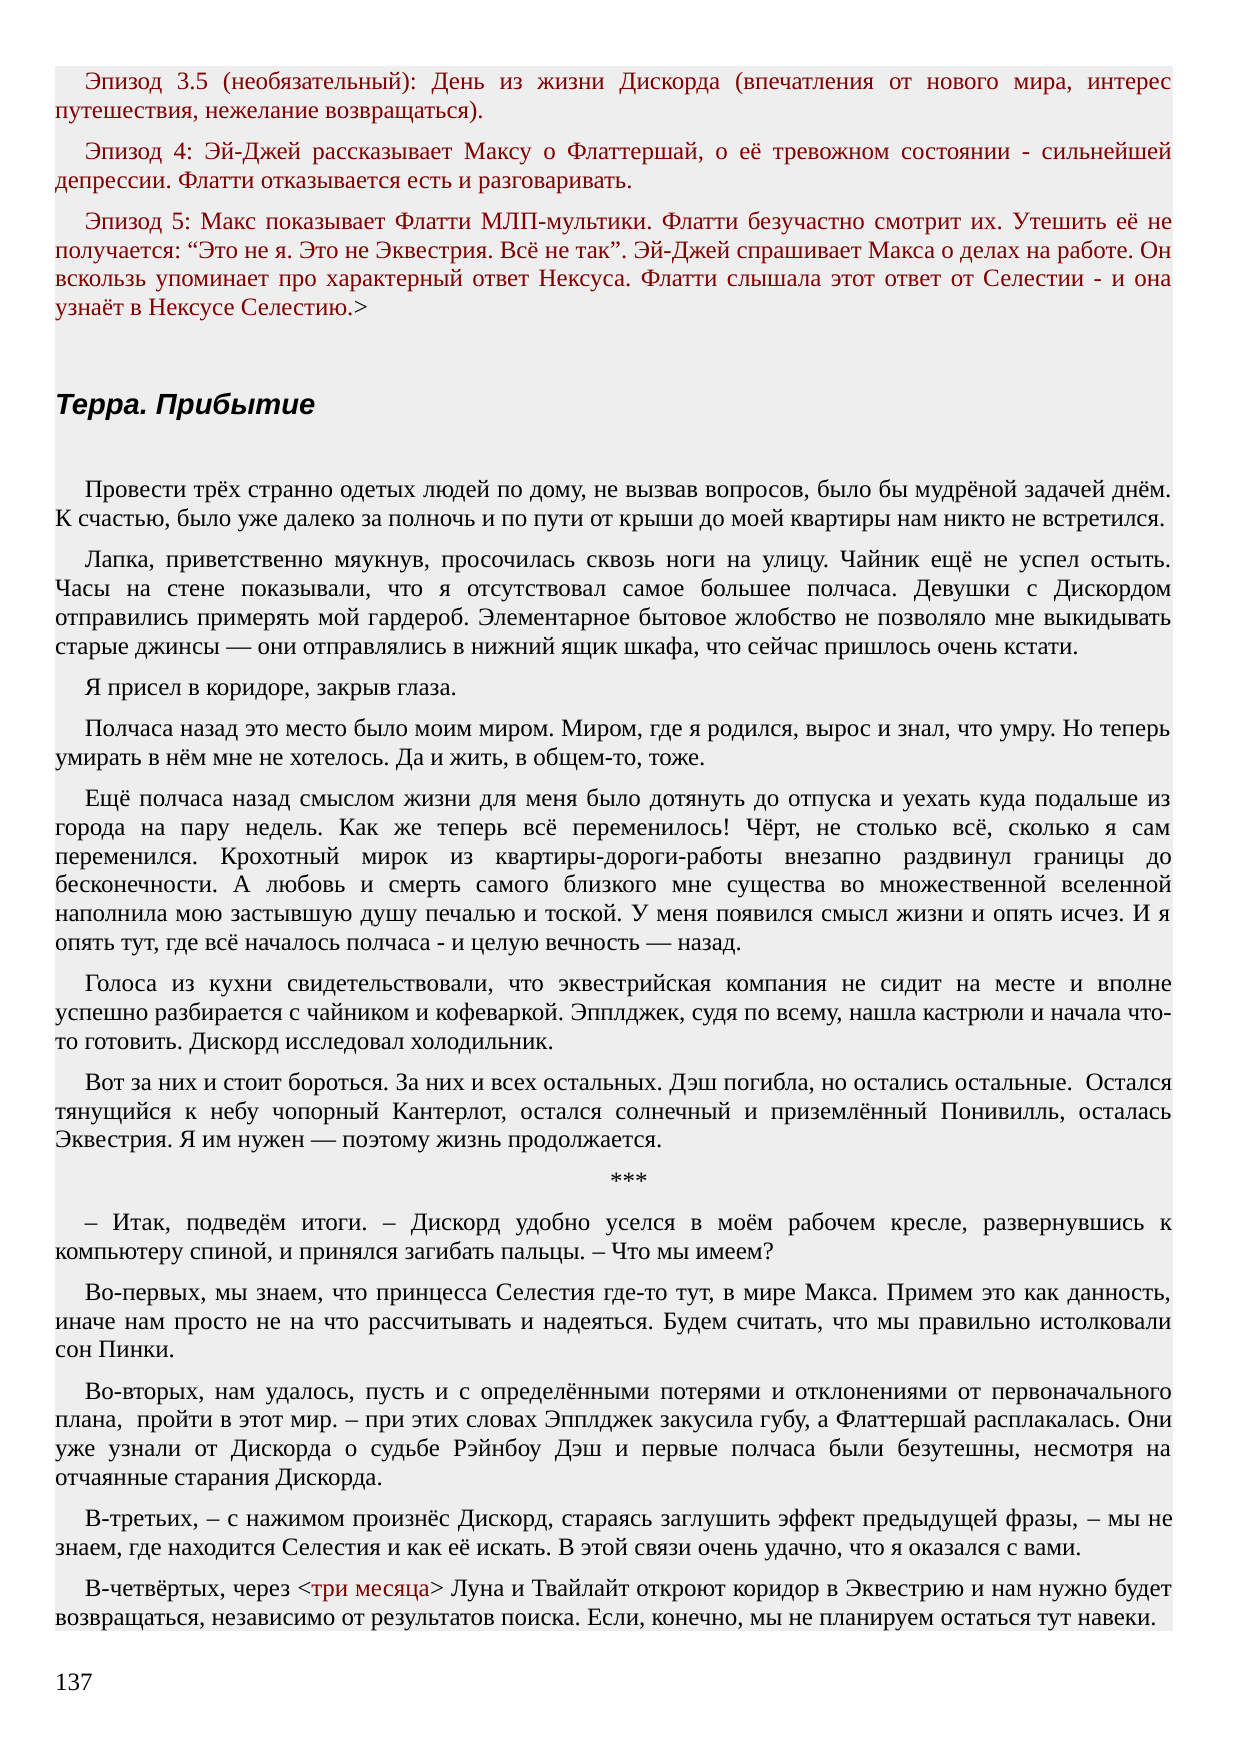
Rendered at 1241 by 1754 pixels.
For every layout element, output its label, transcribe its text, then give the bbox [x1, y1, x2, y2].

text Вот за них и стоит бороться. За них и всех остальных. Дэш погибла, но остались остальные. Остался тянущийся к небу чопорный Кантерлот, остался солнечный и приземлённый Понивилль, осталась Эквестрия. Я им нужен — поэтому жизнь продолжается. [55, 1067, 1173, 1153]
text – Итак, подведём итоги. – Дискорд удобно уселся в моём рабочем кресле, развернувшись к компьютеру спиной, и принялся загибать пальцы. – Что мы имеем? [55, 1207, 1173, 1264]
text Ещё полчаса назад смыслом жизни для меня было дотянуть до отпуска и уехать куда подальше из города на пару недель. Как же теперь всё переменилось! Чёрт, не столько всё, сколько я сам переменился. Крохотный мирок из квартиры-дороги-работы внезапно раздвинул границы до бесконечности. А любовь и смерть самого близкого мне существа во множественной вселенной наполнила мою застывшую душу печалью и тоской. У меня появился смысл жизни и опять исчез. И я опять тут, где всё началось полчаса - и целую вечность — назад. [55, 783, 1173, 956]
text В-третьих, – с нажимом произнёс Дискорд, стараясь заглушить эффект предыдущей фразы, – мы не знаем, где находится Селестия и как её искать. В этой связи очень удачно, что я оказался с вами. [55, 1503, 1173, 1561]
text Во-первых, мы знаем, что принцесса Селестия где-то тут, в мире Макса. Примем это как данность, иначе нам просто не на что рассчитывать и надеяться. Будем считать, что мы правильно истолковали сон Пинки. [55, 1277, 1173, 1363]
subtitle Терра. Прибытие [55, 387, 1173, 421]
text Я присел в коридоре, закрыв глаза. [55, 672, 1173, 701]
text Эпизод 3.5 (необязательный): День из жизни Дискорда (впечатления от нового мира, интерес путешествия, нежелание возвращаться). [55, 66, 1173, 123]
text Эпизод 5: Макс показывает Флатти МЛП-мультики. Флатти безучастно смотрит их. Утешить её не получается: “Это не я. Это не Эквестрия. Всё не так”. Эй-Джей спрашивает Макса о делах на работе. Он вскользь упоминает про характерный ответ Нексуса. Флатти слышала этот ответ от Селестии - и она узнаёт в Нексусе Селестию.> [55, 206, 1173, 321]
text Голоса из кухни свидетельствовали, что эквестрийская компания не сидит на месте и вполне успешно разбирается с чайником и кофеваркой. Эпплджек, судя по всему, нашла кастрюли и начала что-то готовить. Дискорд исследовал холодильник. [55, 968, 1173, 1054]
text Провести трёх странно одетых людей по дому, не вызвав вопросов, было бы мудрёной задачей днём. К счастью, было уже далеко за полночь и по пути от крыши до моей квартиры нам никто не встретился. [55, 474, 1173, 532]
text В-четвёртых, через <три месяца> Луна и Твайлайт откроют коридор в Эквестрию и нам нужно будет возвращаться, независимо от результатов поиска. Если, конечно, мы не планируем остаться тут навеки. [55, 1573, 1173, 1631]
text Эпизод 4: Эй-Джей рассказывает Максу о Флаттершай, о её тревожном состоянии - сильнейшей депрессии. Флатти отказывается есть и разговаривать. [55, 136, 1173, 193]
text Лапка, приветственно мяукнув, просочилась сквозь ноги на улицу. Чайник ещё не успел остыть. Часы на стене показывали, что я отсутствовал самое большее полчаса. Девушки с Дискордом отправились примерять мой гардероб. Элементарное бытовое жлобство не позволяло мне выкидывать старые джинсы — они отправлялись в нижний ящик шкафа, что сейчас пришлось очень кстати. [55, 544, 1173, 659]
text Во-вторых, нам удалось, пусть и с определёнными потерями и отклонениями от первоначального плана, пройти в этот мир. – при этих словах Эпплджек закусила губу, а Флаттершай расплакалась. Они уже узнали от Дискорда о судьбе Рэйнбоу Дэш и первые полчаса были безутешны, несмотря на отчаянные старания Дискорда. [55, 1376, 1173, 1491]
text *** [55, 1166, 1173, 1194]
text Полчаса назад это место было моим миром. Миром, где я родился, вырос и знал, что умру. Но теперь умирать в нём мне не хотелось. Да и жить, в общем-то, тоже. [55, 713, 1173, 771]
